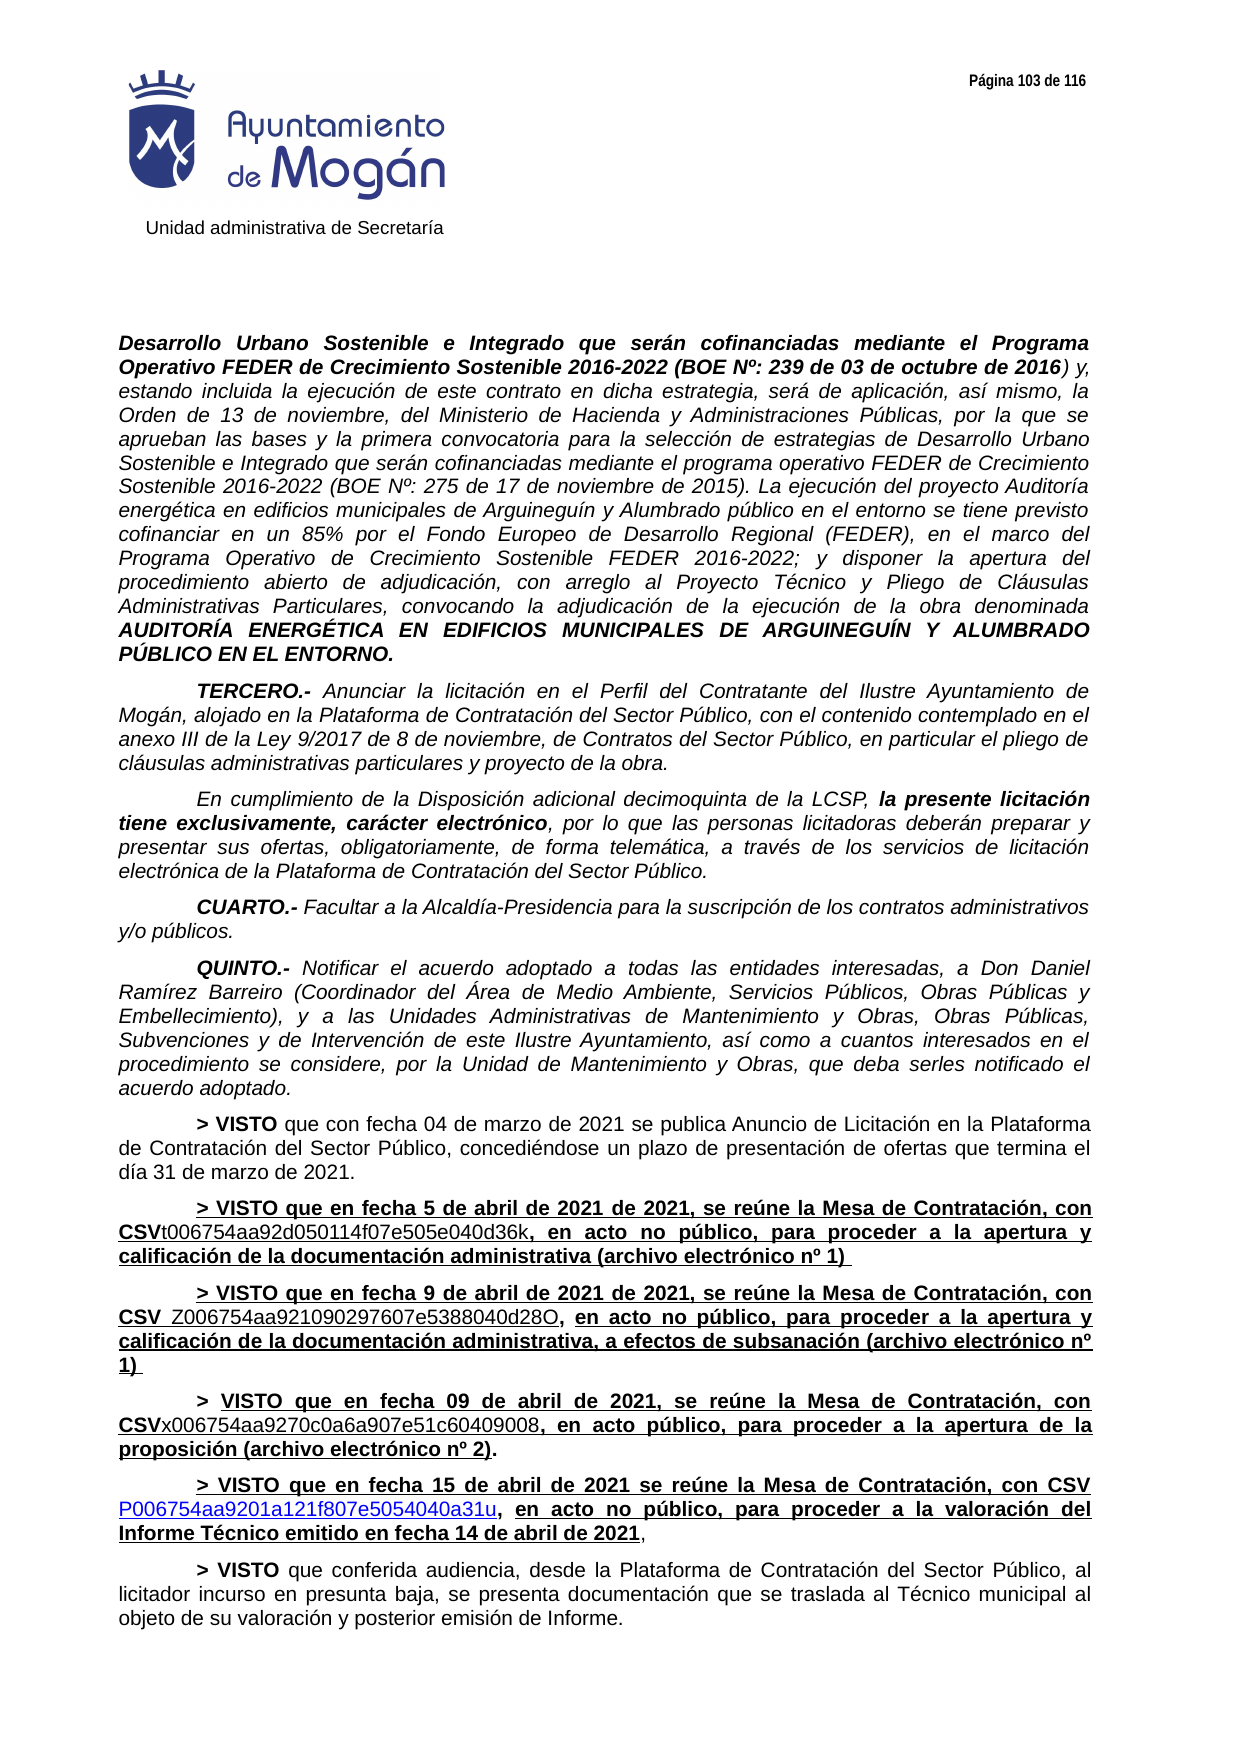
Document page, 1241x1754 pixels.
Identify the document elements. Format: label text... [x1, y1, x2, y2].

text En cumplimiento de la Disposición adicional decimoquinta de la LCSP, la presente licitación tiene exclusivamente, carácter electrónico, por lo que las personas licitadoras deberán preparar y presentar sus ofertas, obligatoriamente, de forma telemática, a través de los servicios de licitación electrónica de la Plataforma de Contratación del Sector Público. [118, 787, 1092, 883]
text > VISTO que en fecha 5 de abril de 2021 de 2021, se reúne la Mesa de Contratación, con CSVt006754aa92d050114f07e505e040d36k, en acto no público, para proceder a la apertura y [118, 1196, 1092, 1241]
text TERCERO.- Anunciar la licitación en el Perfil del Contratante del Ilustre Ayuntamiento de Mogán, alojado en la Plataforma de Contratación del Sector Público, con el contenido contemplado en el anexo III de la Ley 9/2017 de 8 de noviembre, de Contratos del Sector Público, en particular el pliego de cláusulas administrativas particulares y proyecto de la obra. [118, 678, 1092, 774]
text > VISTO que con fecha 04 de marzo de 2021 se publica Anuncio de Licitación en la Plataforma de Contratación del Sector Público, concediéndose un plazo de presentación de ofertas que termina el día 31 de marzo de 2021. [118, 1112, 1092, 1184]
text > VISTO que conferida audiencia, desde la Plataforma de Contratación del Sector Público, al licitador incurso en presunta baja, se presenta documentación que se traslada al Técnico municipal al objeto de su valoración y posterior emisión de Informe. [118, 1558, 1092, 1629]
text proposición (archivo electrónico nº 2). [118, 1435, 1092, 1461]
text QUINTO.- Notificar el acuerdo adoptado a todas las entidades interesadas, a Don Daniel Ramírez Barreiro (Coordinador del Área de Medio Ambiente, Servicios Públicos, Obras Públicas y Embellecimiento), y a las Unidades Administrativas de Mantenimiento y Obras, Obras Públicas, Subvenciones y de Intervención de este Ilustre Ayuntamiento, así como a cuantos interesados en el procedimiento se considere, por la Unidad de Mantenimiento y Obras, que deba serles notificado el acuerdo adoptado. [118, 956, 1092, 1099]
picture [128, 70, 445, 206]
text CUARTO.- Facultar a la Alcaldía-Presidencia para la suscripción de los contratos administrativos y/o públicos. [118, 895, 1092, 943]
text > VISTO que en fecha 15 de abril de 2021 se reúne la Mesa de Contratación, con CSV P006754aa9201a121f807e5054040a31u, en acto no público, para proceder a la valoración del Informe Técnico emitido en fecha 14 de abril de 2021, [118, 1473, 1092, 1545]
text 1) [118, 1350, 1092, 1376]
text > VISTO que en fecha 9 de abril de 2021 de 2021, se reúne la Mesa de Contratación, con CSV Z006754aa921090297607e5388040d28O, en acto no público, para proceder a la apertura y calificación de la documentación administrativa, a efectos de subsanación (archivo electrónico nº [118, 1281, 1092, 1349]
text Desarrollo Urbano Sostenible e Integrado que serán cofinanciadas mediante el Programa Operativo FEDER de Crecimiento Sostenible 2016-2022 (BOE Nº: 239 de 03 de octubre de 2016) y, estando incluida la ejecución de este contrato en dicha estrategia, será de aplicación, así mismo, la Orden de 13 de noviembre, del Ministerio de Hacienda y Administraciones Públicas, por la que se aprueban las bases y la primera convocatoria para la selección de estrategias de Desarrollo Urbano Sostenible e Integrado que serán cofinanciadas mediante el programa operativo FEDER de Crecimiento Sostenible 2016-2022 (BOE Nº: 275 de 17 de noviembre de 2015). La ejecución del proyecto Auditoría energética en edificios municipales de Arguineguín y Alumbrado público en el entorno se tiene previsto cofinanciar en un 85% por el Fondo Europeo de Desarrollo Regional (FEDER), en el marco del Programa Operativo de Crecimiento Sostenible FEDER 2016-2022; y disponer la apertura del procedimiento abierto de adjudicación, con arreglo al Proyecto Técnico y Pliego de Cláusulas Administrativas Particulares, convocando la adjudicación de la ejecución de la obra denominada AUDITORÍA ENERGÉTICA EN EDIFICIOS MUNICIPALES DE ARGUINEGUÍN Y ALUMBRADO PÚBLICO EN EL ENTORNO. [118, 331, 1092, 666]
text calificación de la documentación administrativa (archivo electrónico nº 1) [118, 1242, 1092, 1268]
text > VISTO que en fecha 09 de abril de 2021, se reúne la Mesa de Contratación, con CSVx006754aa9270c0a6a907e51c60409008, en acto público, para proceder a la apertura de la [118, 1389, 1092, 1434]
